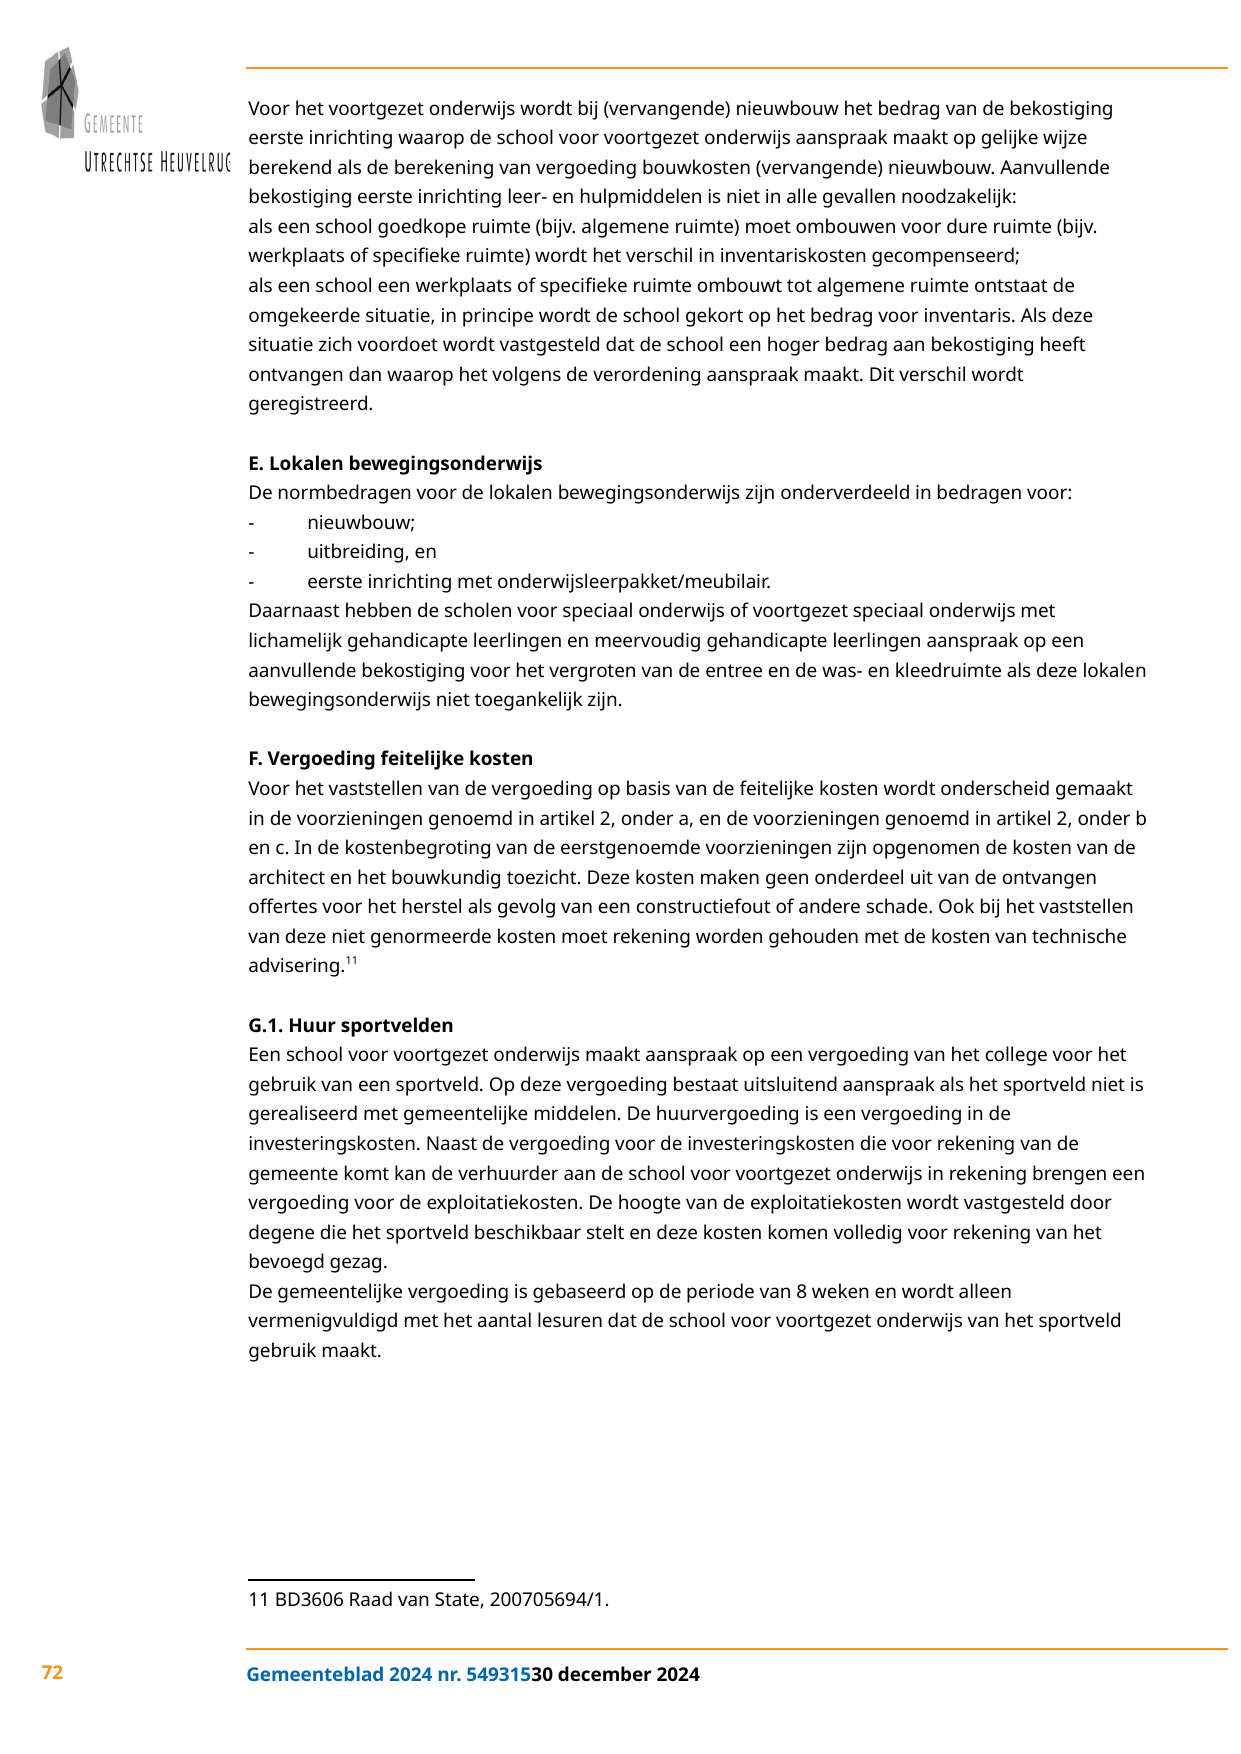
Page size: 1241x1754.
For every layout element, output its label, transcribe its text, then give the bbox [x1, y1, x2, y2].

list nieuwbouw; [248, 509, 1152, 535]
list eerste inrichting met onderwijsleerpakket/meubilair. [248, 568, 1152, 594]
text G.1. Huur sportvelden [248, 1012, 1152, 1038]
text De normbedragen voor de lokalen bewegingsonderwijs zijn onderverdeeld in bedragen voor: [248, 479, 1152, 505]
text BD3606 Raad van State, 200705694/1. [248, 1586, 1152, 1612]
text Voor het voortgezet onderwijs wordt bij (vervangende) nieuwbouw het bedrag van de bekostiging eerste inrichting waarop de school voor voortgezet onderwijs aanspraak maakt op gelijke wijze berekend als de berekening van vergoeding bouwkosten (vervangende) nieuwbouw. Aanvullende bekostiging eerste inrichting leer- en hulpmiddelen is niet in alle gevallen noodzakelijk: [248, 95, 1152, 209]
text als een school goedkope ruimte (bijv. algemene ruimte) moet ombouwen voor dure ruimte (bijv. werkplaats of specifieke ruimte) wordt het verschil in inventariskosten gecompenseerd; [248, 213, 1152, 268]
picture [41, 47, 231, 172]
text De gemeentelijke vergoeding is gebaseerd op de periode van 8 weken en wordt alleen vermenigvuldigd met het aantal lesuren dat de school voor voortgezet onderwijs van het sportveld gebruik maakt. [248, 1278, 1152, 1363]
text als een school een werkplaats of specifieke ruimte ombouwt tot algemene ruimte ontstaat de omgekeerde situatie, in principe wordt de school gekort op het bedrag voor inventaris. Als deze situatie zich voordoet wordt vastgesteld dat de school een hoger bedrag aan bekostiging heeft ontvangen dan waarop het volgens de verordening aanspraak maakt. Dit verschil wordt geregistreerd. [248, 272, 1152, 416]
text Daarnaast hebben de scholen voor speciaal onderwijs of voortgezet speciaal onderwijs met lichamelijk gehandicapte leerlingen en meervoudig gehandicapte leerlingen aanspraak op een aanvullende bekostiging voor het vergroten van de entree en de was- en kleedruimte als deze lokalen bewegingsonderwijs niet toegankelijk zijn. [248, 598, 1152, 712]
text Voor het vaststellen van de vergoeding op basis van de feitelijke kosten wordt onderscheid gemaakt in de voorzieningen genoemd in artikel 2, onder a, en de voorzieningen genoemd in artikel 2, onder b en c. In de kostenbegroting van de eerstgenoemde voorzieningen zijn opgenomen de kosten van de architect en het bouwkundig toezicht. Deze kosten maken geen onderdeel uit van de ontvangen offertes voor het herstel als gevolg van een constructiefout of andere schade. Ook bij het vaststellen van deze niet genormeerde kosten moet rekening worden gehouden met de kosten van technische advisering. [248, 775, 1152, 978]
text F. Vergoeding feitelijke kosten [248, 746, 1152, 771]
list uitbreiding, en [248, 538, 1152, 564]
text E. Lokalen bewegingsonderwijs [248, 450, 1152, 476]
text Een school voor voortgezet onderwijs maakt aanspraak op een vergoeding van het college voor het gebruik van een sportveld. Op deze vergoeding bestaat uitsluitend aanspraak als het sportveld niet is gerealiseerd met gemeentelijke middelen. De huurvergoeding is een vergoeding in de investeringskosten. Naast de vergoeding voor de investeringskosten die voor rekening van de gemeente komt kan de verhuurder aan de school voor voortgezet onderwijs in rekening brengen een vergoeding voor de exploitatiekosten. De hoogte van de exploitatiekosten wordt vastgesteld door degene die het sportveld beschikbaar stelt en deze kosten komen volledig voor rekening van het bevoegd gezag. [248, 1041, 1152, 1274]
